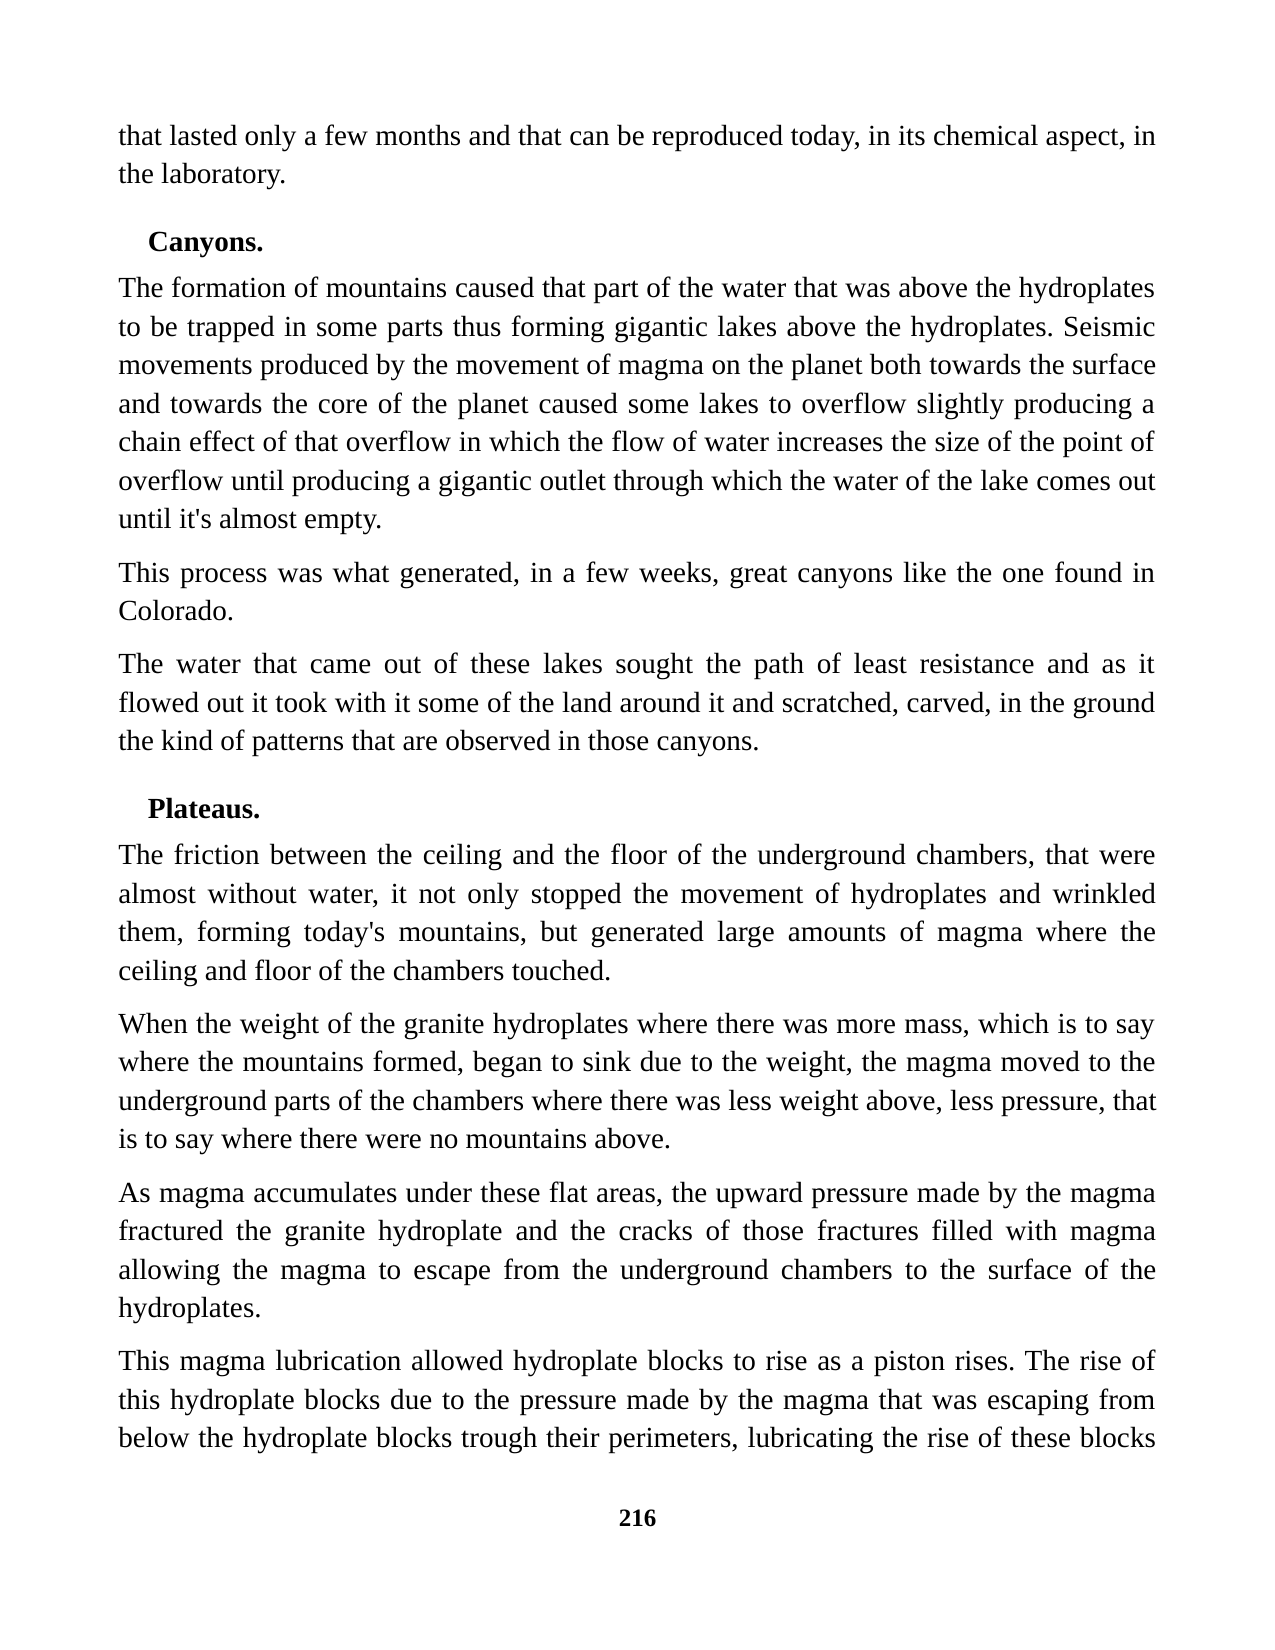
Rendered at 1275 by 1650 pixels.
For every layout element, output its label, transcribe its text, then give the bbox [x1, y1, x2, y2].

text This magma lubrication allowed hydroplate blocks to rise as a piston rises. The rise of this hydroplate blocks due to the pressure made by the magma that was escaping from below the hydroplate blocks trough their perimeters, lubricating the rise of these blocks [118, 1343, 1157, 1454]
text As magma accumulates under these flat areas, the upward pressure made by the magma fractured the granite hydroplate and the cracks of those fractures filled with magma allowing the magma to escape from the underground chambers to the surface of the hydroplates. [118, 1175, 1157, 1324]
text When the weight of the granite hydroplates where there was more mass, which is to say where the mountains formed, began to sink due to the weight, the magma moved to the underground parts of the chambers where there was less weight above, less pressure, that is to say where there were no mountains above. [118, 1006, 1157, 1155]
text The friction between the ceiling and the floor of the underground chambers, that were almost without water, it not only stopped the movement of hydroplates and wrinkled them, forming today's mountains, but generated large amounts of magma where the ceiling and floor of the chambers touched. [118, 837, 1157, 986]
subtitle Plateaus. [148, 791, 1157, 825]
text that lasted only a few months and that can be reproduced today, in its chemical aspect, in the laboratory. [118, 118, 1157, 190]
subtitle Canyons. [148, 224, 1157, 258]
text The water that came out of these lakes sought the path of least resistance and as it flowed out it took with it some of the land around it and scratched, carved, in the ground the kind of patterns that are observed in those canyons. [118, 646, 1157, 757]
text The formation of mountains caused that part of the water that was above the hydroplates to be trapped in some parts thus forming gigantic lakes above the hydroplates. Seismic movements produced by the movement of magma on the planet both towards the surface and towards the core of the planet caused some lakes to overflow slightly producing a chain effect of that overflow in which the flow of water increases the size of the point of overflow until producing a gigantic outlet through which the water of the lake comes out until it's almost empty. [118, 270, 1157, 535]
text This process was what generated, in a few weeks, great canyons like the one found in Colorado. [118, 555, 1157, 627]
